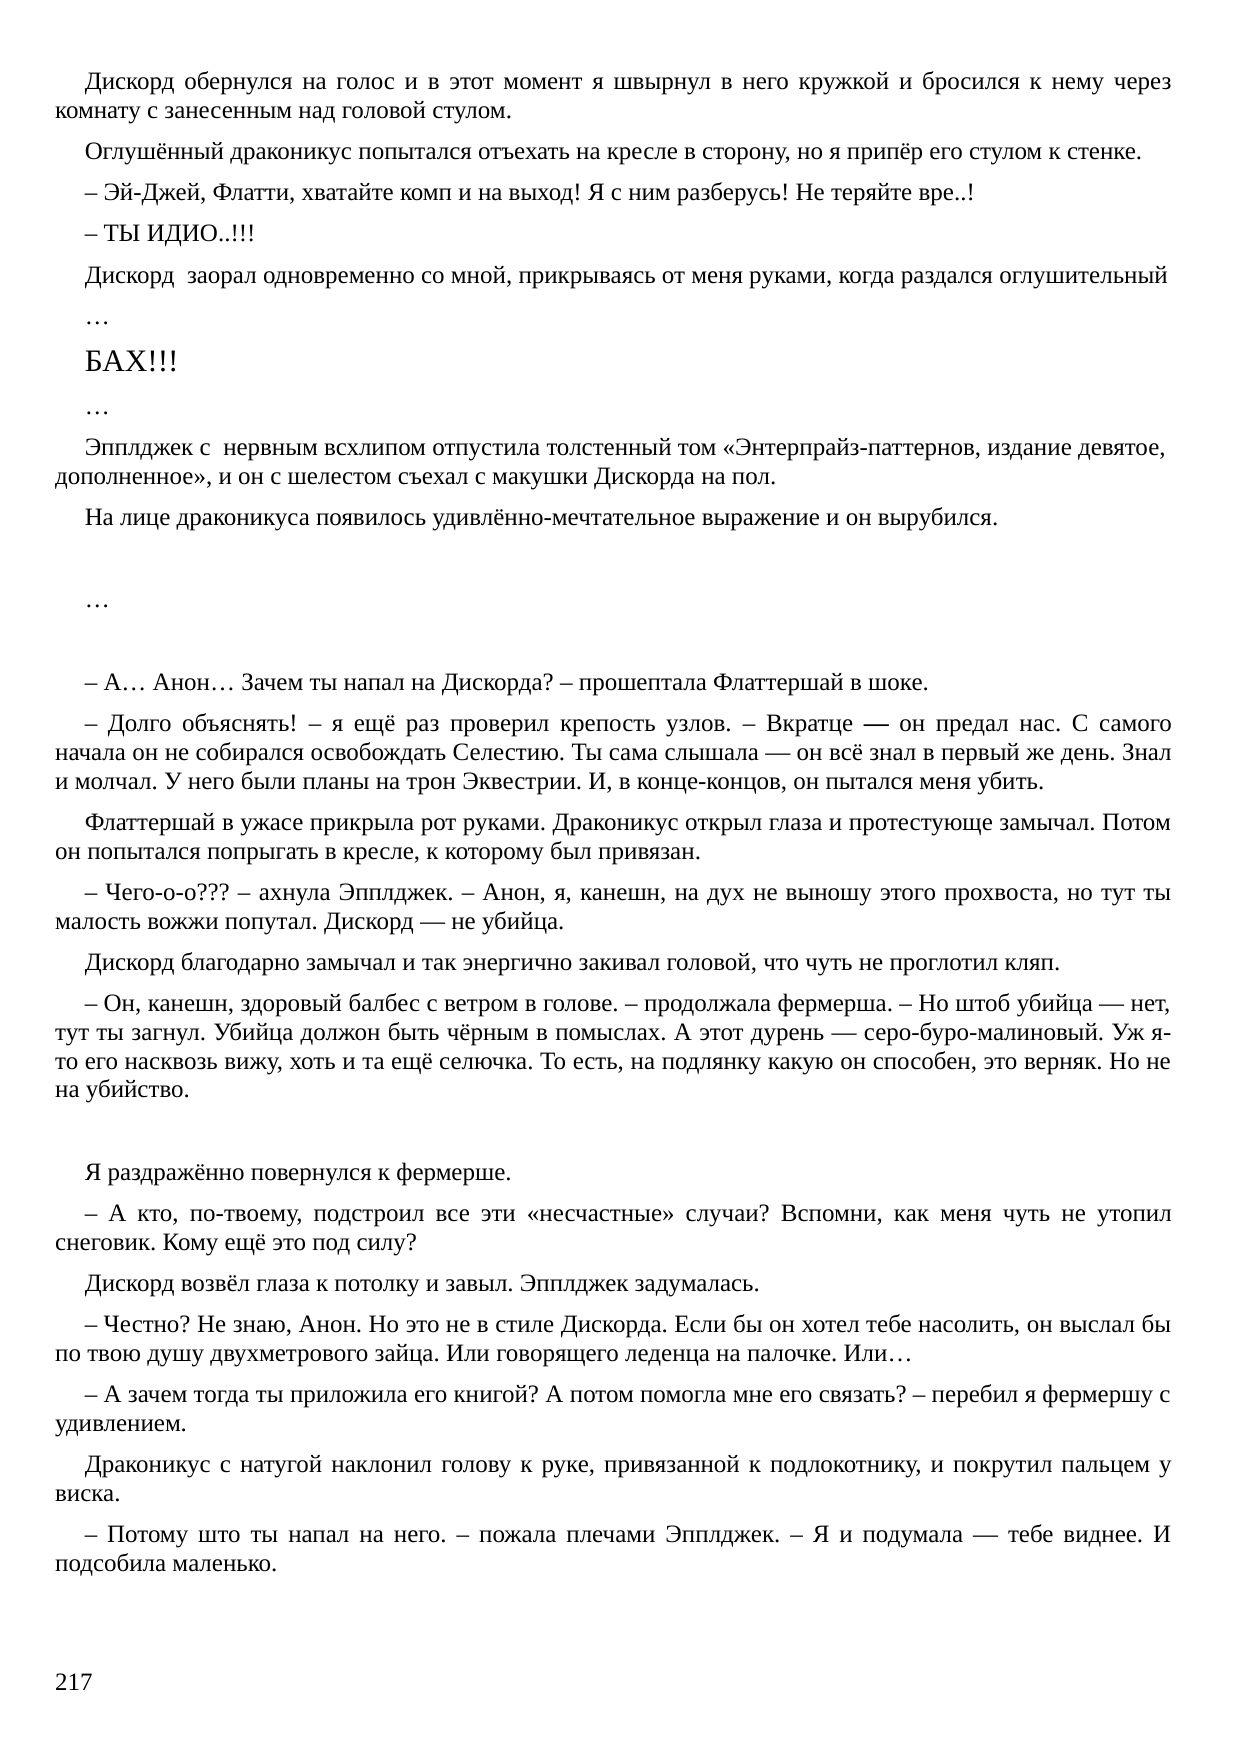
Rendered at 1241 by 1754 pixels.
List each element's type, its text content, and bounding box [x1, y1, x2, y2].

text Драконикус с натугой наклонил голову к руке, привязанной к подлокотнику, и покрутил пальцем у виска. [55, 1449, 1173, 1507]
text Флаттершай в ужасе прикрыла рот руками. Драконикус открыл глаза и протестующе замычал. Потом он попытался попрыгать в кресле, к которому был привязан. [55, 807, 1173, 864]
text – Потому што ты напал на него. – пожала плечами Эпплджек. – Я и подумала — тебе виднее. И подсобила маленько. [55, 1519, 1173, 1577]
text Я раздражённо повернулся к фермерше. [55, 1157, 1173, 1186]
text Дискорд заорал одновременно со мной, прикрываясь от меня руками, когда раздался оглушительный [55, 260, 1173, 288]
text Дискорд обернулся на голос и в этот момент я швырнул в него кружкой и бросился к нему через комнату с занесенным над головой стулом. [55, 66, 1173, 123]
text – ТЫ ИДИО..!!! [55, 218, 1173, 247]
text Эпплджек с нервным всхлипом отпустила толстенный том «Энтерпрайз-паттернов, издание девятое, дополненное», и он с шелестом съехал с макушки Дискорда на пол. [55, 432, 1173, 489]
text – Чего-о-о??? – ахнула Эпплджек. – Анон, я, канешн, на дух не выношу этого прохвоста, но тут ты малость вожжи попутал. Дискорд — не убийца. [55, 877, 1173, 934]
text – А кто, по-твоему, подстроил все эти «несчастные» случаи? Вспомни, как меня чуть не утопил снеговик. Кому ещё это под силу? [55, 1198, 1173, 1256]
text … [55, 584, 1173, 613]
text – Честно? Не знаю, Анон. Но это не в стиле Дискорда. Если бы он хотел тебе насолить, он выслал бы по твою душу двухметрового зайца. Или говорящего леденца на палочке. Или… [55, 1309, 1173, 1367]
text Дискорд благодарно замычал и так энергично закивал головой, что чуть не проглотил кляп. [55, 947, 1173, 976]
text – Эй-Джей, Флатти, хватайте комп и на выход! Я с ним разберусь! Не теряйте вре..! [55, 177, 1173, 206]
text – Он, канешн, здоровый балбес с ветром в голове. – продолжала фермерша. – Но штоб убийца — нет, тут ты загнул. Убийца должон быть чёрным в помыслах. А этот дурень — серо-буро-малиновый. Уж я-то его насквозь вижу, хоть и та ещё селючка. То есть, на подлянку какую он способен, это верняк. Но не на убийство. [55, 988, 1173, 1103]
text БАХ!!! [55, 342, 1173, 378]
text – А зачем тогда ты приложила его книгой? А потом помогла мне его связать? – перебил я фермершу с удивлением. [55, 1379, 1173, 1437]
text … [55, 391, 1173, 419]
text Дискорд возвёл глаза к потолку и завыл. Эпплджек задумалась. [55, 1268, 1173, 1297]
text – Долго объяснять! – я ещё раз проверил крепость узлов. – Вкратце — он предал нас. С самого начала он не собирался освобождать Селестию. Ты сама слышала — он всё знал в первый же день. Знал и молчал. У него были планы на трон Эквестрии. И, в конце-концов, он пытался меня убить. [55, 708, 1173, 794]
text Оглушённый драконикус попытался отъехать на кресле в сторону, но я припёр его стулом к стенке. [55, 136, 1173, 165]
text … [55, 301, 1173, 330]
text – А… Анон… Зачем ты напал на Дискорда? – прошептала Флаттершай в шоке. [55, 667, 1173, 696]
text На лице драконикуса появилось удивлённо-мечтательное выражение и он вырубился. [55, 502, 1173, 531]
